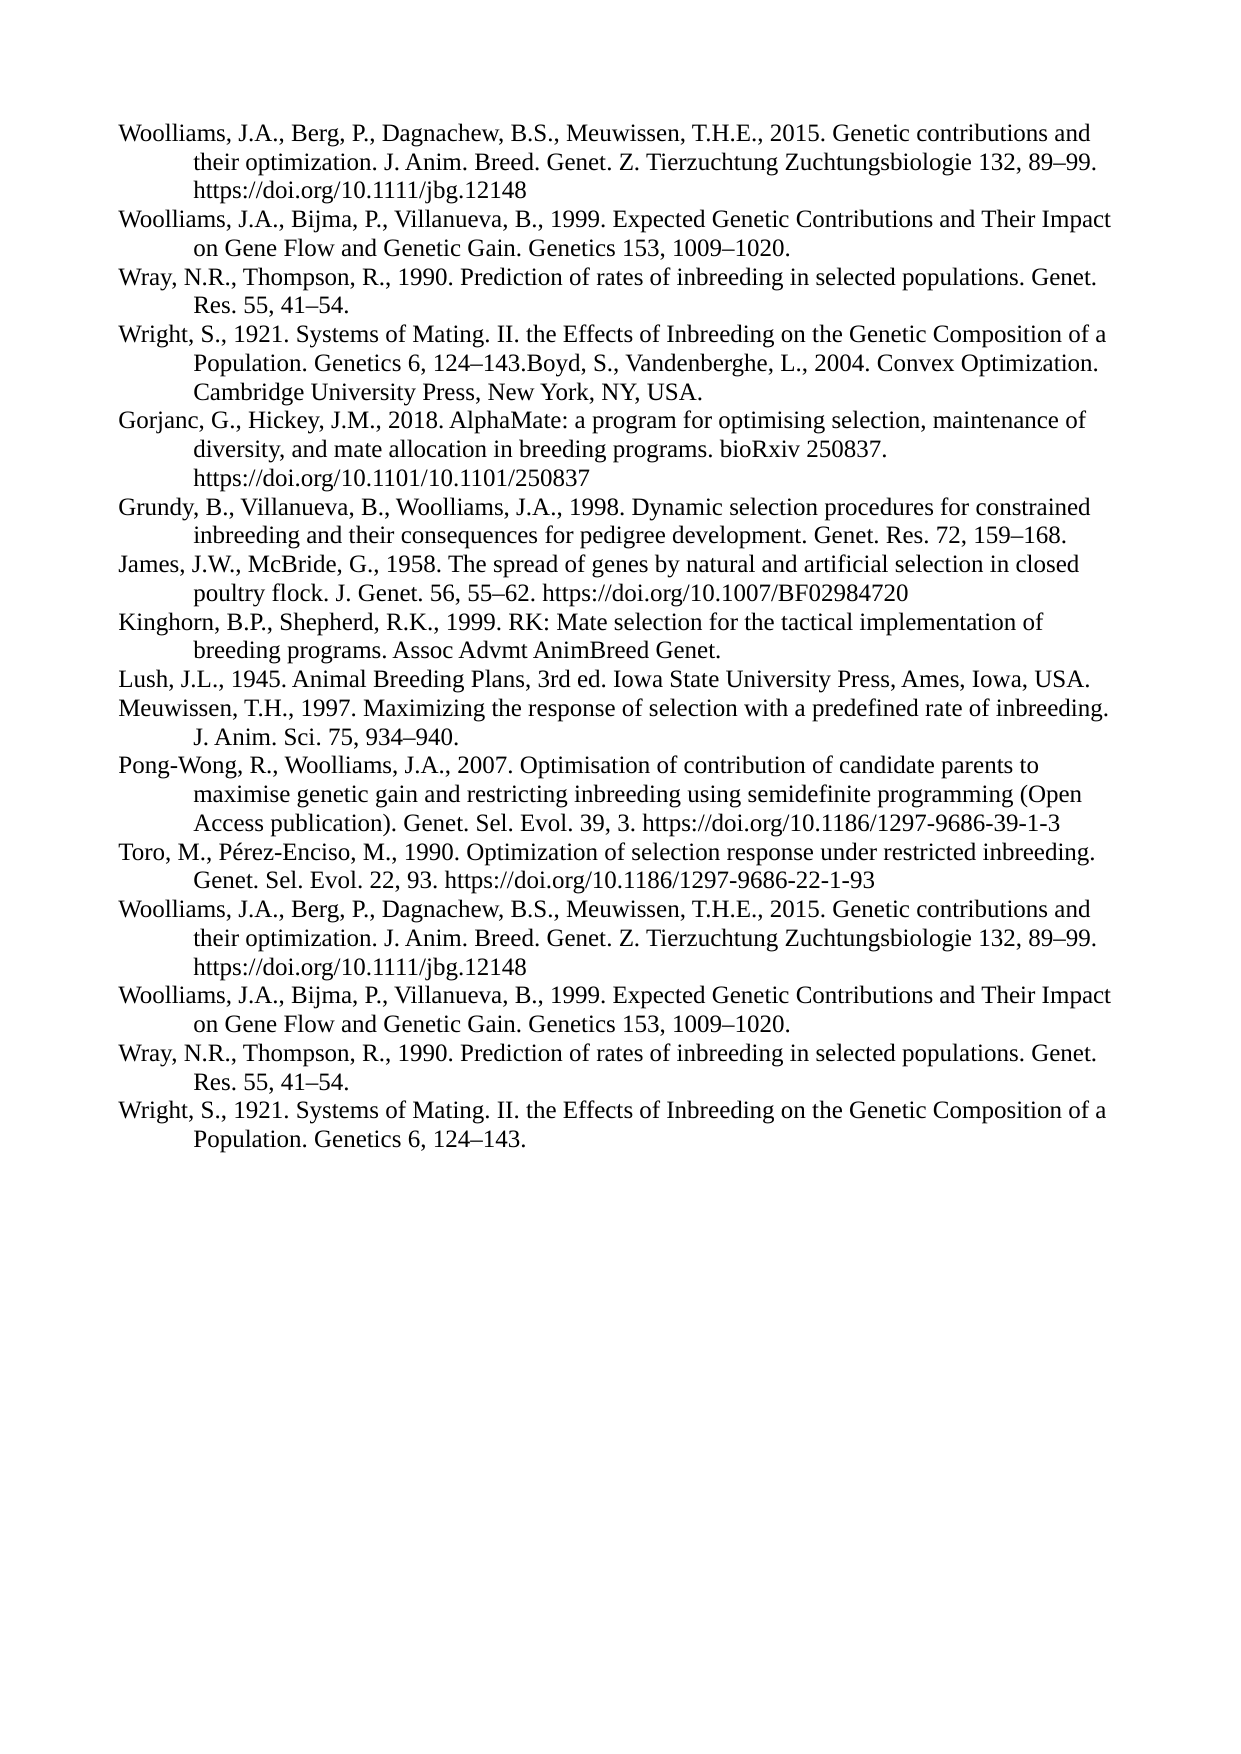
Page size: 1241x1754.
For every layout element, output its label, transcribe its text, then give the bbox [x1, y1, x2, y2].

text Wright, S., 1921. Systems of Mating. II. the Effects of Inbreeding on the Genetic Composition of a Population. Genetics 6, 124–143. [118, 1096, 1122, 1153]
text Woolliams, J.A., Bijma, P., Villanueva, B., 1999. Expected Genetic Contributions and Their Impact on Gene Flow and Genetic Gain. Genetics 153, 1009–1020. [118, 204, 1122, 262]
text James, J.W., McBride, G., 1958. The spread of genes by natural and artificial selection in closed poultry flock. J. Genet. 56, 55–62. https://doi.org/10.1007/BF02984720 [118, 549, 1122, 607]
text Toro, M., Pérez-Enciso, M., 1990. Optimization of selection response under restricted inbreeding. Genet. Sel. Evol. 22, 93. https://doi.org/10.1186/1297-9686-22-1-93 [118, 837, 1122, 894]
text Meuwissen, T.H., 1997. Maximizing the response of selection with a predefined rate of inbreeding. J. Anim. Sci. 75, 934–940. [118, 693, 1122, 751]
text Wray, N.R., Thompson, R., 1990. Prediction of rates of inbreeding in selected populations. Genet. Res. 55, 41–54. [118, 262, 1122, 319]
text Woolliams, J.A., Berg, P., Dagnachew, B.S., Meuwissen, T.H.E., 2015. Genetic contributions and their optimization. J. Anim. Breed. Genet. Z. Tierzuchtung Zuchtungsbiologie 132, 89–99. https://doi.org/10.1111/jbg.12148 [118, 894, 1122, 981]
text Wright, S., 1921. Systems of Mating. II. the Effects of Inbreeding on the Genetic Composition of a Population. Genetics 6, 124–143.Boyd, S., Vandenberghe, L., 2004. Convex Optimization. Cambridge University Press, New York, NY, USA. [118, 319, 1122, 406]
text Grundy, B., Villanueva, B., Woolliams, J.A., 1998. Dynamic selection procedures for constrained inbreeding and their consequences for pedigree development. Genet. Res. 72, 159–168. [118, 492, 1122, 549]
text Woolliams, J.A., Bijma, P., Villanueva, B., 1999. Expected Genetic Contributions and Their Impact on Gene Flow and Genetic Gain. Genetics 153, 1009–1020. [118, 981, 1122, 1038]
text Lush, J.L., 1945. Animal Breeding Plans, 3rd ed. Iowa State University Press, Ames, Iowa, USA. [118, 664, 1122, 693]
text Kinghorn, B.P., Shepherd, R.K., 1999. RK: Mate selection for the tactical implementation of breeding programs. Assoc Advmt AnimBreed Genet. [118, 607, 1122, 664]
text Woolliams, J.A., Berg, P., Dagnachew, B.S., Meuwissen, T.H.E., 2015. Genetic contributions and their optimization. J. Anim. Breed. Genet. Z. Tierzuchtung Zuchtungsbiologie 132, 89–99. https://doi.org/10.1111/jbg.12148 [118, 118, 1122, 204]
text Gorjanc, G., Hickey, J.M., 2018. AlphaMate: a program for optimising selection, maintenance of diversity, and mate allocation in breeding programs. bioRxiv 250837. https://doi.org/10.1101/10.1101/250837 [118, 406, 1122, 492]
text Wray, N.R., Thompson, R., 1990. Prediction of rates of inbreeding in selected populations. Genet. Res. 55, 41–54. [118, 1038, 1122, 1096]
text Pong-Wong, R., Woolliams, J.A., 2007. Optimisation of contribution of candidate parents to maximise genetic gain and restricting inbreeding using semidefinite programming (Open Access publication). Genet. Sel. Evol. 39, 3. https://doi.org/10.1186/1297-9686-39-1-3 [118, 751, 1122, 837]
